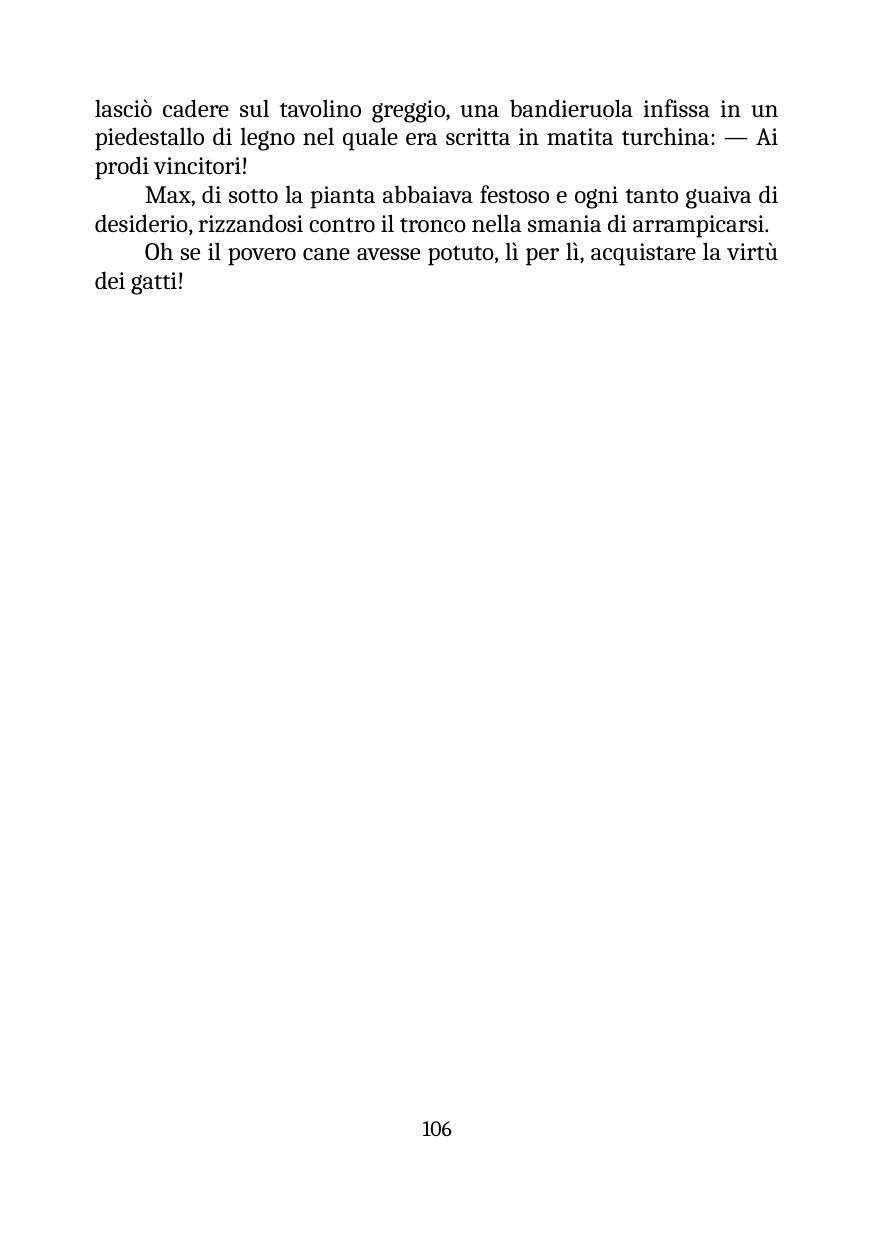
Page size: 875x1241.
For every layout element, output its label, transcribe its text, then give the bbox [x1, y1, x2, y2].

text Max, di sotto la pianta abbaiava festoso e ogni tanto guaiva di desiderio, rizzandosi contro il tronco nella smania di arrampicarsi. [94, 181, 779, 238]
text lasciò cadere sul tavolino greggio, una bandieruola infissa in un piedestallo di legno nel quale era scritta in matita turchina: — Ai prodi vincitori! [94, 94, 779, 181]
text Oh se il povero cane avesse potuto, lì per lì, acquistare la virtù dei gatti! [94, 238, 779, 296]
